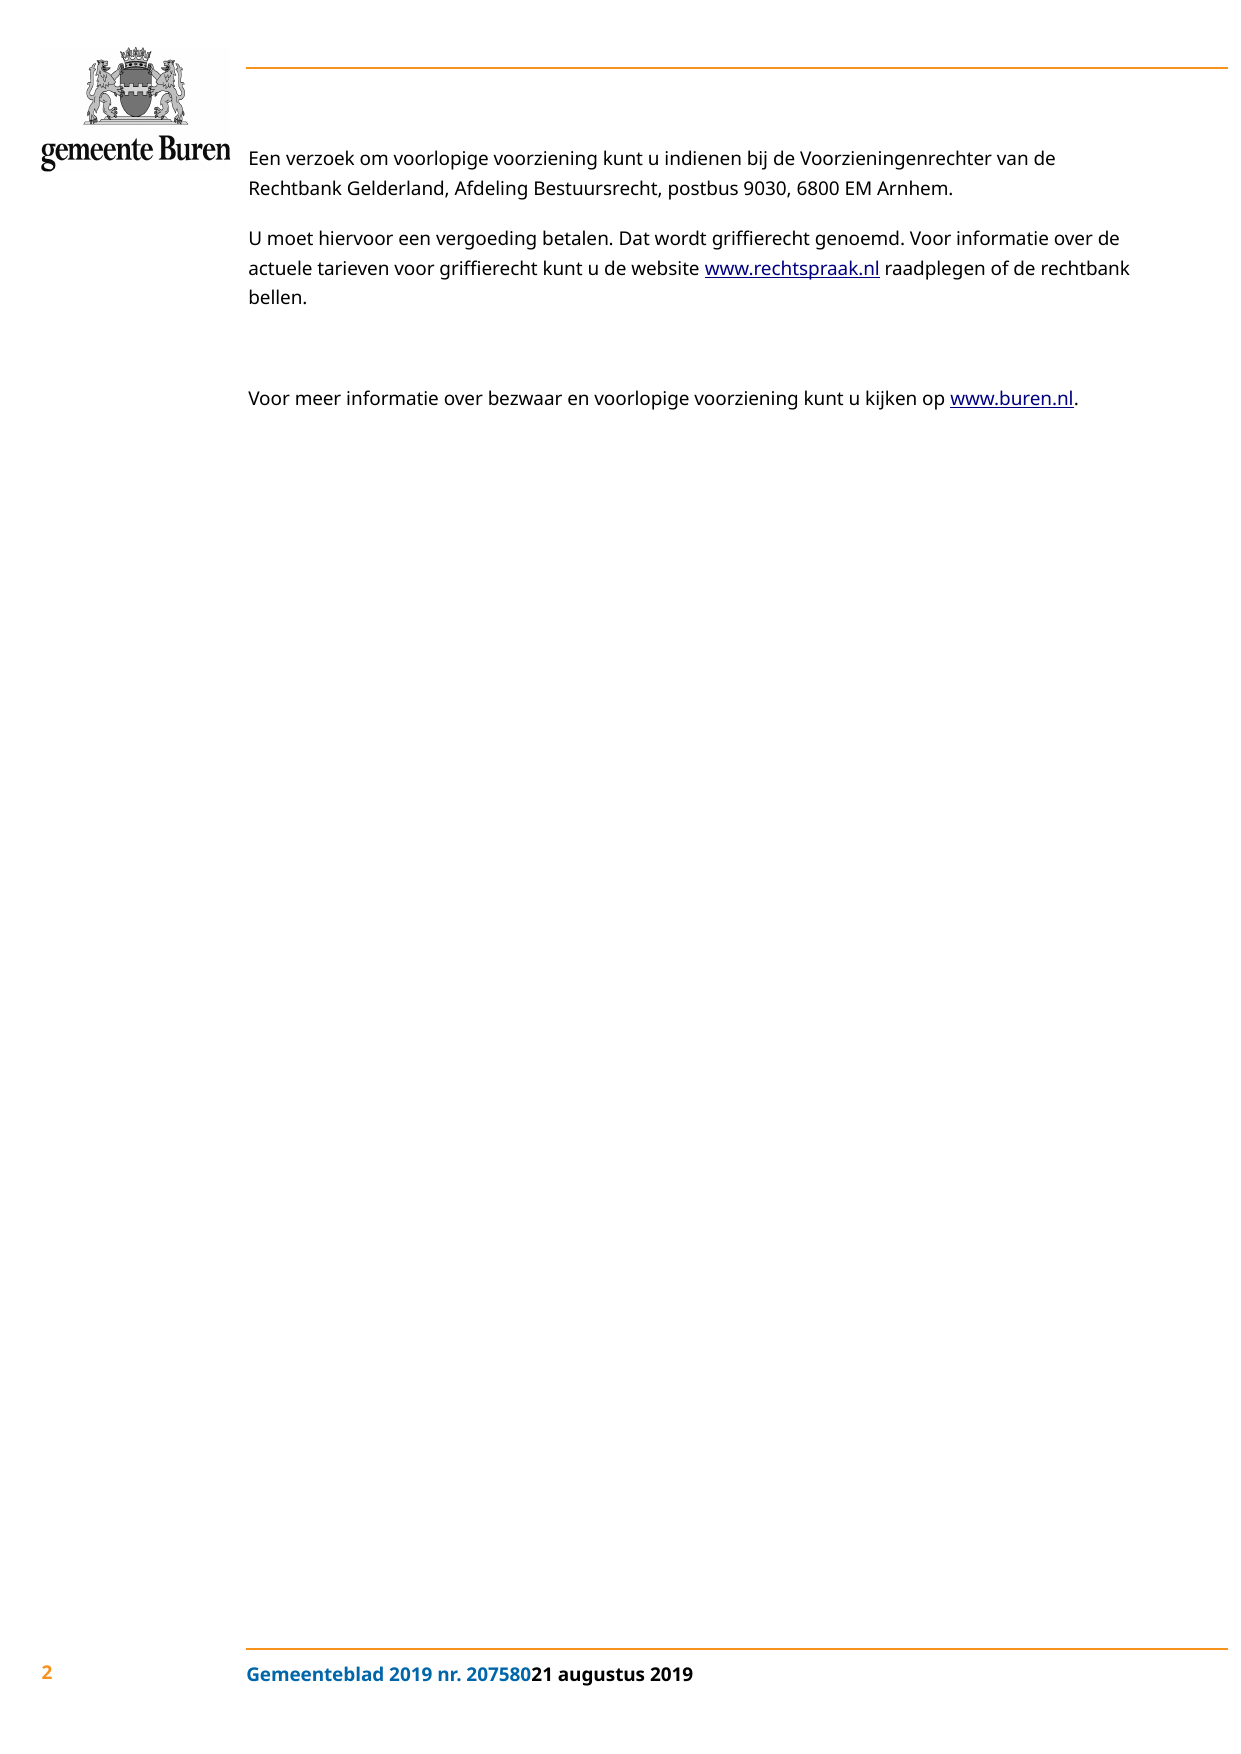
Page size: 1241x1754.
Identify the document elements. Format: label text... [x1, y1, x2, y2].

text Voor meer informatie over bezwaar en voorlopige voorziening kunt u kijken op www.buren.nl. [248, 385, 1152, 411]
text U moet hiervoor een vergoeding betalen. Dat wordt griffierecht genoemd. Voor informatie over de actuele tarieven voor griffierecht kunt u de website www.rechtspraak.nl raadplegen of de rechtbank bellen. [248, 225, 1152, 310]
picture [41, 47, 231, 172]
text Een verzoek om voorlopige voorziening kunt u indienen bij de Voorzieningenrechter van de Rechtbank Gelderland, Afdeling Bestuursrecht, postbus 9030, 6800 EM Arnhem. [248, 145, 1152, 201]
